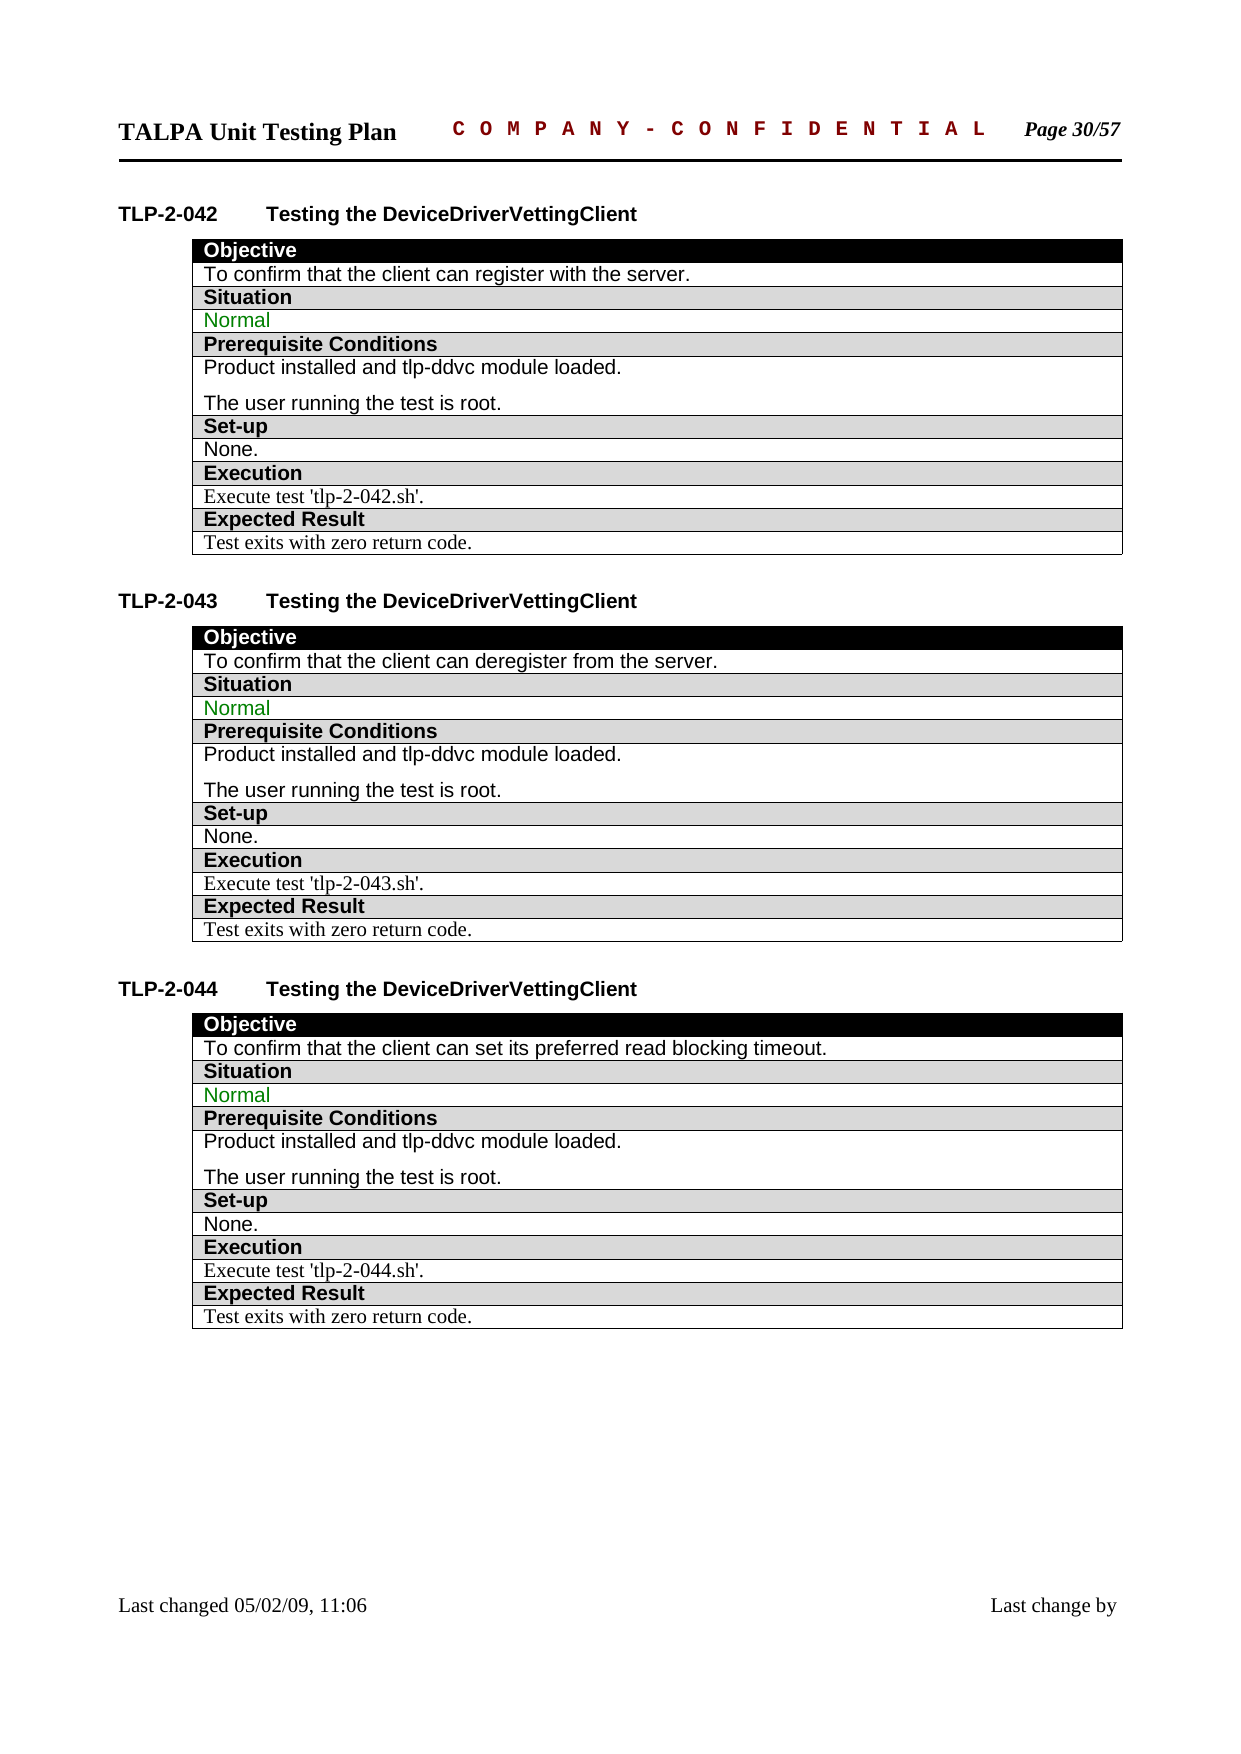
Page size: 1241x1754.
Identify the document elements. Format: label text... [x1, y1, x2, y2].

table_cell Execute test 'tlp-2-043.sh'. [193, 873, 1122, 895]
table_cell None. [193, 1213, 1122, 1235]
table_cell Execution [193, 849, 1122, 872]
table_cell Expected Result [193, 509, 1122, 531]
table_cell Normal [193, 697, 1122, 719]
table_cell Execution [193, 1236, 1122, 1259]
table_cell Expected Result [193, 1283, 1122, 1305]
table_cell Product installed and tlp-ddvc module loaded. The user running the test is root. [193, 1131, 1122, 1189]
table_cell Set-up [193, 416, 1122, 438]
table_cell Set-up [193, 1190, 1122, 1212]
table_cell Execute test 'tlp-2-044.sh'. [193, 1260, 1122, 1282]
table_cell Execute test 'tlp-2-042.sh'. [193, 486, 1122, 508]
table_cell Expected Result [193, 896, 1122, 918]
table_cell Prerequisite Conditions [193, 333, 1122, 356]
table_header Objective [193, 240, 1122, 262]
table_cell Test exits with zero return code. [193, 532, 1122, 554]
table_cell Situation [193, 287, 1122, 309]
table_cell Test exits with zero return code. [193, 1306, 1122, 1328]
table_cell Product installed and tlp-ddvc module loaded. The user running the test is root. [193, 357, 1122, 415]
table_header Objective [193, 627, 1122, 649]
text TLP-2-043 Testing the DeviceDriverVettingClient [118, 590, 1122, 613]
table_cell Normal [193, 1084, 1122, 1106]
table_cell None. [193, 826, 1122, 848]
table_cell Execution [193, 462, 1122, 485]
table_cell Situation [193, 674, 1122, 696]
text TLP-2-044 Testing the DeviceDriverVettingClient [118, 977, 1122, 1000]
table_cell None. [193, 439, 1122, 461]
table_cell Prerequisite Conditions [193, 1107, 1122, 1130]
table_cell To confirm that the client can set its preferred read blocking timeout. [193, 1037, 1122, 1060]
table_cell To confirm that the client can register with the server. [193, 263, 1122, 286]
table_cell Test exits with zero return code. [193, 919, 1122, 941]
text TLP-2-042 Testing the DeviceDriverVettingClient [118, 203, 1122, 226]
table_cell Set-up [193, 803, 1122, 825]
table_cell Prerequisite Conditions [193, 720, 1122, 743]
table_cell Product installed and tlp-ddvc module loaded. The user running the test is root. [193, 744, 1122, 802]
table_header Objective [193, 1014, 1122, 1036]
table_cell Normal [193, 310, 1122, 332]
table_cell To confirm that the client can deregister from the server. [193, 650, 1122, 673]
table_cell Situation [193, 1061, 1122, 1083]
